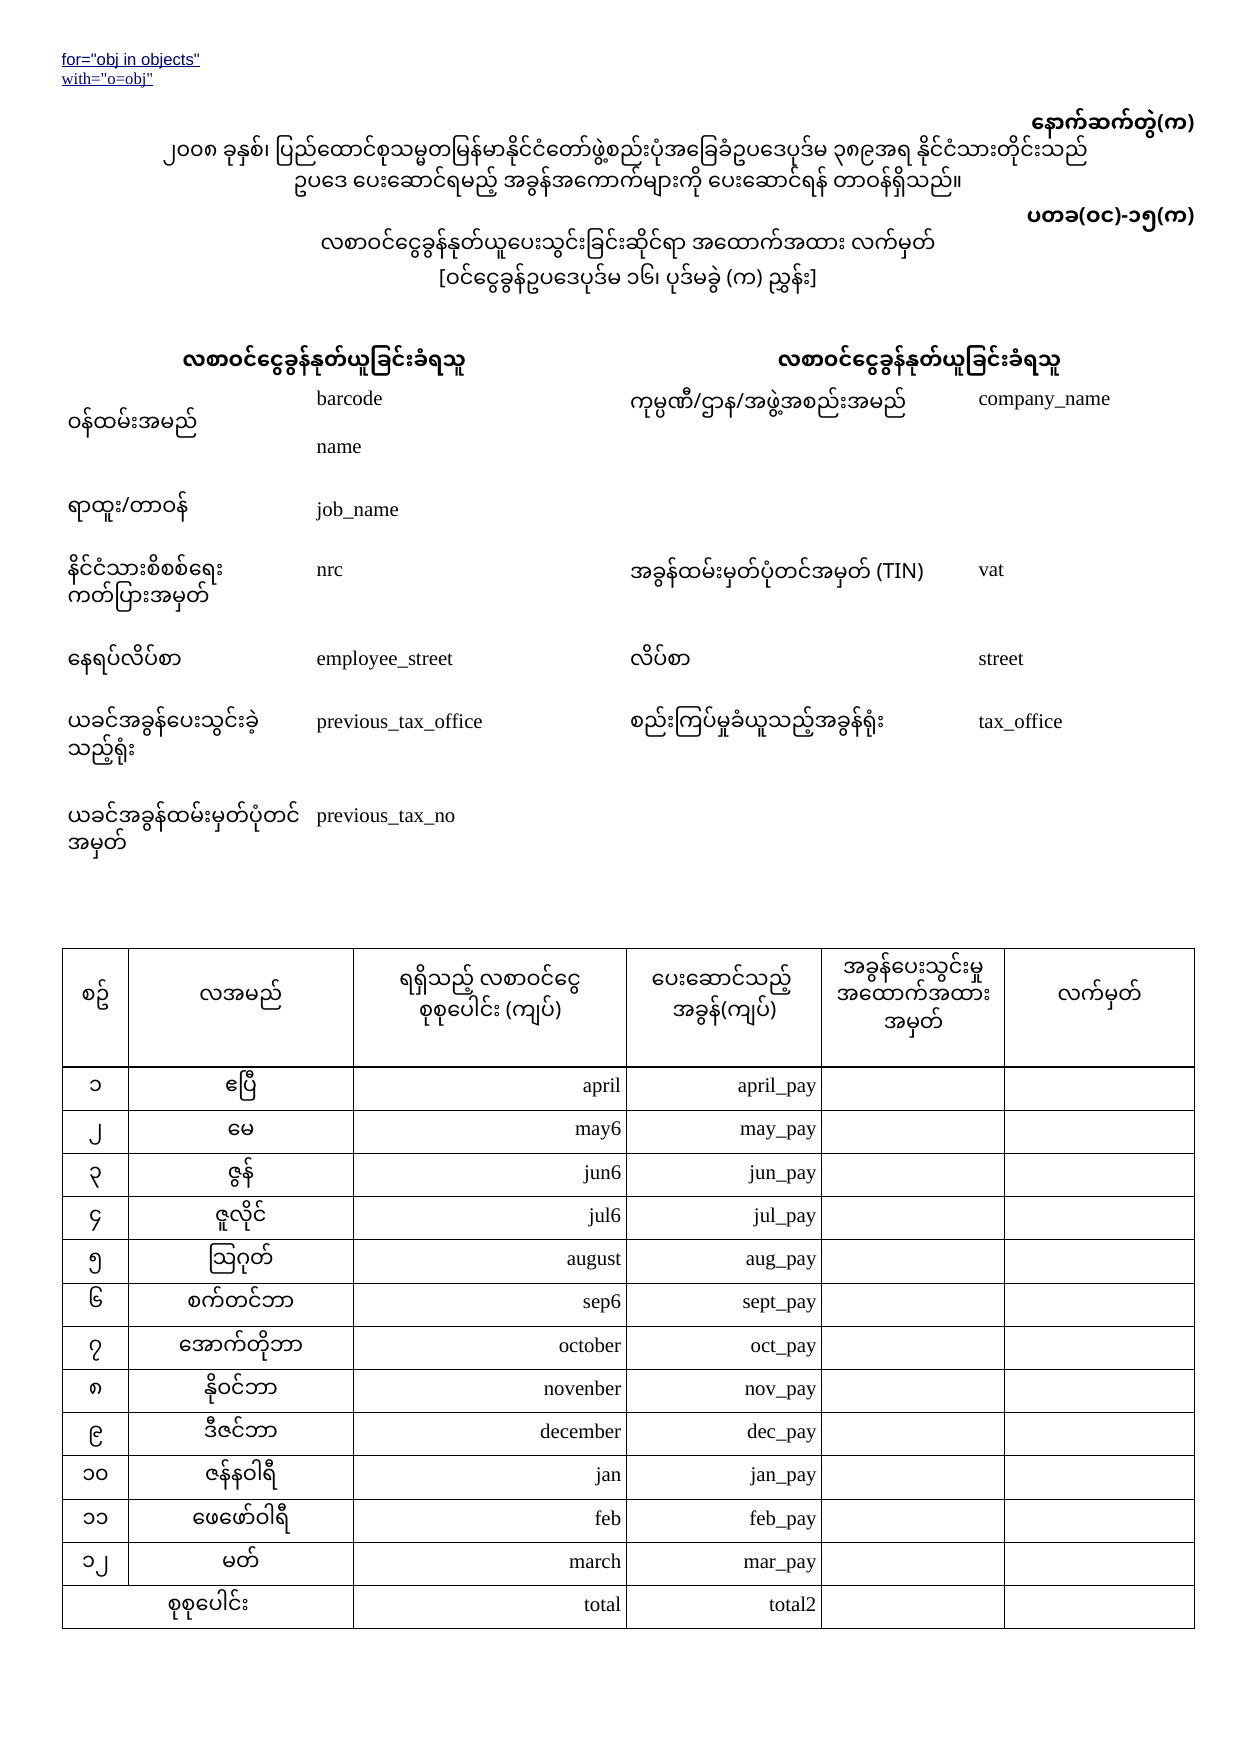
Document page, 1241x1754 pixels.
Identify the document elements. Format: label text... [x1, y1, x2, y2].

table_header လစာဝင်ငွေခွန်နုတ်ယူခြင်းခံရသူ [624, 342, 1214, 380]
table_cell nrc [311, 551, 586, 641]
table_cell [624, 467, 973, 551]
table_cell jul6 [354, 1197, 626, 1239]
table_cell [1005, 1111, 1194, 1153]
table_cell ဖေဖော်ဝါရီ [129, 1500, 353, 1542]
table_cell ၁၁ [63, 1500, 128, 1542]
table_cell [822, 1068, 1004, 1109]
table_cell sept_pay [627, 1284, 821, 1326]
table_cell [822, 1240, 1004, 1282]
table_cell aug_pay [627, 1240, 821, 1282]
table_header ရရှိသည့် လစာဝင်ငွေ စုစုပေါင်း (ကျပ်) [354, 949, 626, 1066]
table_header [61, 107, 1020, 138]
table_cell december [354, 1413, 626, 1455]
table_cell [586, 641, 624, 703]
table_cell ရာထူး/တာဝန် [61, 467, 311, 551]
text for="obj in objects" [61, 49, 1194, 69]
table_cell အခွန်ထမ်းမှတ်ပုံတင်အမှတ် (TIN) [624, 551, 973, 641]
table_cell ၆ [63, 1284, 128, 1326]
table_cell ယခင်အခွန်ပေးသွင်းခဲ့သည့်ရုံး [61, 703, 311, 798]
table_cell company_name [973, 380, 1214, 467]
table_cell march [354, 1543, 626, 1585]
table_cell vat [973, 551, 1214, 641]
table_cell [822, 1154, 1004, 1196]
table_cell [1005, 1543, 1194, 1585]
table_header လစာဝင်ငွေခွန်နုတ်ယူပေးသွင်းခြင်းဆိုင်ရာ အထောက်အထား လက်မှတ် [ဝင်ငွေခွန်ဥပဒေပုဒ်မ ၁၆၊ ပုဒ်မခွဲ (က) ညွှန်း] [61, 231, 1194, 296]
table_cell [822, 1284, 1004, 1326]
table_cell စုစုပေါင်း [63, 1586, 353, 1628]
table_cell [1005, 1068, 1194, 1109]
text with="o=obj" [61, 69, 1194, 88]
table_cell may6 [354, 1111, 626, 1153]
table_cell နိုဝင်ဘာ [129, 1370, 353, 1412]
table_cell [973, 467, 1214, 551]
table_cell total2 [627, 1586, 821, 1628]
table_cell [822, 1197, 1004, 1239]
table_cell feb [354, 1500, 626, 1542]
table_cell jun_pay [627, 1154, 821, 1196]
table_cell [1005, 1197, 1194, 1239]
table_cell [586, 551, 624, 641]
table_cell [586, 467, 624, 551]
table_cell ၄ [63, 1197, 128, 1239]
table_header ပတခ(ဝင)-၁၅(က) [1003, 200, 1194, 231]
table_cell အောက်တိုဘာ [129, 1327, 353, 1369]
table_cell စည်းကြပ်မှုခံယူသည့်အခွန်ရုံး [624, 703, 973, 798]
table_cell tax_office [973, 703, 1214, 798]
table_header လအမည် [129, 949, 353, 1066]
table_cell [1005, 1284, 1194, 1326]
table_cell feb_pay [627, 1500, 821, 1542]
table_header လက်မှတ် [1005, 949, 1194, 1066]
table_cell [1005, 1240, 1194, 1282]
table_cell လိပ်စာ [624, 641, 973, 703]
table_cell ဧပြီ [129, 1068, 353, 1109]
table_cell [1005, 1370, 1194, 1412]
table_cell ဒီဇင်ဘာ [129, 1413, 353, 1455]
table_cell မေ [129, 1111, 353, 1153]
table_cell [1005, 1586, 1194, 1628]
table_cell jul_pay [627, 1197, 821, 1239]
table_cell employee_street [311, 641, 586, 703]
table_cell nov_pay [627, 1370, 821, 1412]
table_cell street [973, 641, 1214, 703]
table_cell october [354, 1327, 626, 1369]
table_cell mar_pay [627, 1543, 821, 1585]
table_cell [822, 1586, 1004, 1628]
table_cell previous_tax_no [311, 798, 586, 897]
table_header နောက်ဆက်တွဲ(က) [1020, 107, 1194, 138]
table_cell ယခင်အခွန်ထမ်းမှတ်ပုံတင်အမှတ် [61, 798, 311, 897]
table_cell [822, 1111, 1004, 1153]
table_cell ၉ [63, 1413, 128, 1455]
table_cell နိင်ငံသားစိစစ်ရေးကတ်ပြားအမှတ် [61, 551, 311, 641]
table_header [61, 200, 1003, 231]
table_cell [822, 1413, 1004, 1455]
table_cell [586, 703, 624, 798]
table_cell [973, 798, 1214, 897]
table_cell [822, 1370, 1004, 1412]
table_cell ၁၂ [63, 1543, 128, 1585]
table_cell oct_pay [627, 1327, 821, 1369]
table_cell သြဂုတ် [129, 1240, 353, 1282]
table_cell [822, 1327, 1004, 1369]
table_cell jan [354, 1456, 626, 1499]
table_cell နေရပ်လိပ်စာ [61, 641, 311, 703]
table_cell ၃ [63, 1154, 128, 1196]
table_cell jan_pay [627, 1456, 821, 1499]
table_cell စက်တင်ဘာ [129, 1284, 353, 1326]
table_cell [624, 798, 973, 897]
table_header စဥ် [63, 949, 128, 1066]
table_cell may_pay [627, 1111, 821, 1153]
table_cell [822, 1500, 1004, 1542]
table_cell novenber [354, 1370, 626, 1412]
table_cell [586, 380, 624, 467]
table_cell ဇွန် [129, 1154, 353, 1196]
table_cell dec_pay [627, 1413, 821, 1455]
table_header အခွန်ပေးသွင်းမှု အထောက်အထား အမှတ် [822, 949, 1004, 1066]
table_cell မတ် [129, 1543, 353, 1585]
table_cell [1005, 1413, 1194, 1455]
table_cell ၅ [63, 1240, 128, 1282]
table_cell [1005, 1456, 1194, 1499]
table_cell [1005, 1500, 1194, 1542]
table_cell ၈ [63, 1370, 128, 1412]
table_cell sep6 [354, 1284, 626, 1326]
table_cell ဇန်နဝါရီ [129, 1456, 353, 1499]
table_cell ၁၀ [63, 1456, 128, 1499]
table_cell ဝန်ထမ်းအမည် [61, 380, 311, 467]
table_header [586, 342, 624, 380]
table_cell previous_tax_office [311, 703, 586, 798]
table_header ၂၀၀၈ ခုနှစ်၊ ပြည်ထောင်စုသမ္မတမြန်မာနိုင်ငံတော်ဖွဲ့စည်းပုံအခြေခံဥပဒေပုဒ်မ ၃၈၉အရ နိုင်ငံသားတိုင်းသည် ဥပ‌ဒေ ပေးဆောင်ရမည့် အခွန်အကောက်များကို ပေးဆောင်ရန် တာဝန်ရှိသည်။ [61, 138, 1194, 200]
table_cell ၂ [63, 1111, 128, 1153]
table_cell ၇ [63, 1327, 128, 1369]
table_cell total [354, 1586, 626, 1628]
table_header ပေးဆောင်သည့် အခွန်(ကျပ်) [627, 949, 821, 1066]
table_cell august [354, 1240, 626, 1282]
table_cell [822, 1456, 1004, 1499]
table_cell [1005, 1154, 1194, 1196]
table_cell [1005, 1327, 1194, 1369]
table_cell jun6 [354, 1154, 626, 1196]
table_cell april_pay [627, 1068, 821, 1109]
table_cell [586, 798, 624, 897]
table_cell [822, 1543, 1004, 1585]
table_cell ဇူလိုင် [129, 1197, 353, 1239]
table_cell barcode name [311, 380, 586, 467]
table_header လစာဝင်ငွေခွန်နုတ်ယူခြင်းခံရသူ [61, 342, 586, 380]
table_cell ၁ [63, 1068, 128, 1109]
table_cell job_name [311, 467, 586, 551]
table_cell april [354, 1068, 626, 1109]
table_cell ကုမ္ပဏီ/ဌာန/အဖွဲ့အစည်းအမည် [624, 380, 973, 467]
